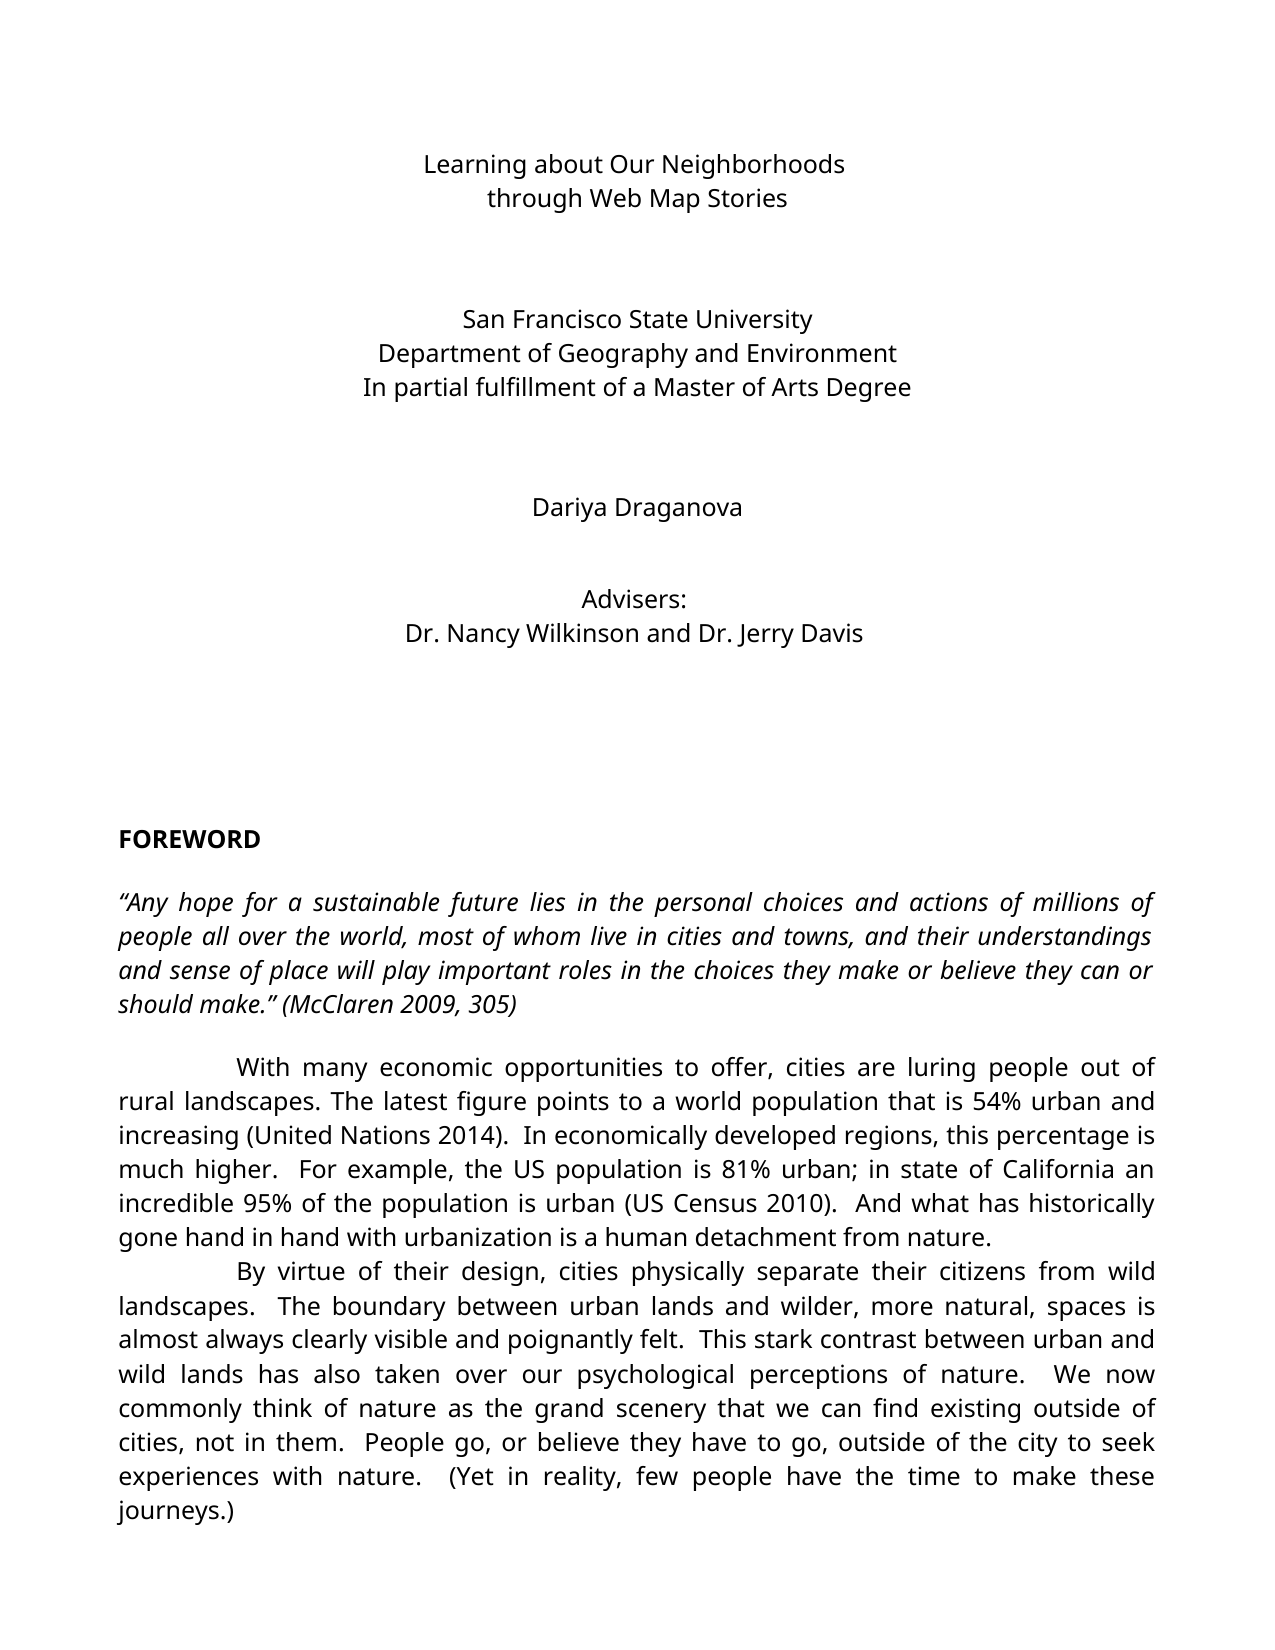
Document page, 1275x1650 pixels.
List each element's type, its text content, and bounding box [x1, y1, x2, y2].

text In partial fulfillment of a Master of Arts Degree [118, 369, 1157, 403]
text “Any hope for a sustainable future lies in the personal choices and actions of millions of people all over the world, most of whom live in cities and towns, and their understandings and sense of place will play important roles in the choices they make or believe they can or should make.” (McClaren 2009, 305) [118, 885, 1157, 1021]
text Dariya Draganova [118, 490, 1157, 524]
text through Web Map Stories [118, 181, 1157, 215]
text Advisers: [118, 581, 1157, 615]
text Dr. Nancy Wilkinson and Dr. Jerry Davis [118, 615, 1157, 649]
text With many economic opportunities to offer, cities are luring people out of rural landscapes. The latest figure points to a world population that is 54% urban and increasing (United Nations 2014). In economically developed regions, this percentage is much higher. For example, the US population is 81% urban; in state of California an incredible 95% of the population is urban (US Census 2010). And what has historically gone hand in hand with urbanization is a human detachment from nature. [118, 1050, 1157, 1254]
text FOREWORD [118, 822, 1157, 856]
text San Francisco State University [118, 301, 1157, 335]
text By virtue of their design, cities physically separate their citizens from wild landscapes. The boundary between urban lands and wilder, more natural, spaces is almost always clearly visible and poignantly felt. This stark contrast between urban and wild lands has also taken over our psychological perceptions of nature. We now commonly think of nature as the grand scenery that we can find existing outside of cities, not in them. People go, or believe they have to go, outside of the city to seek experiences with nature. (Yet in reality, few people have the time to make these journeys.) [118, 1254, 1157, 1527]
text Learning about Our Neighborhoods [118, 147, 1157, 181]
text Department of Geography and Environment [118, 335, 1157, 369]
